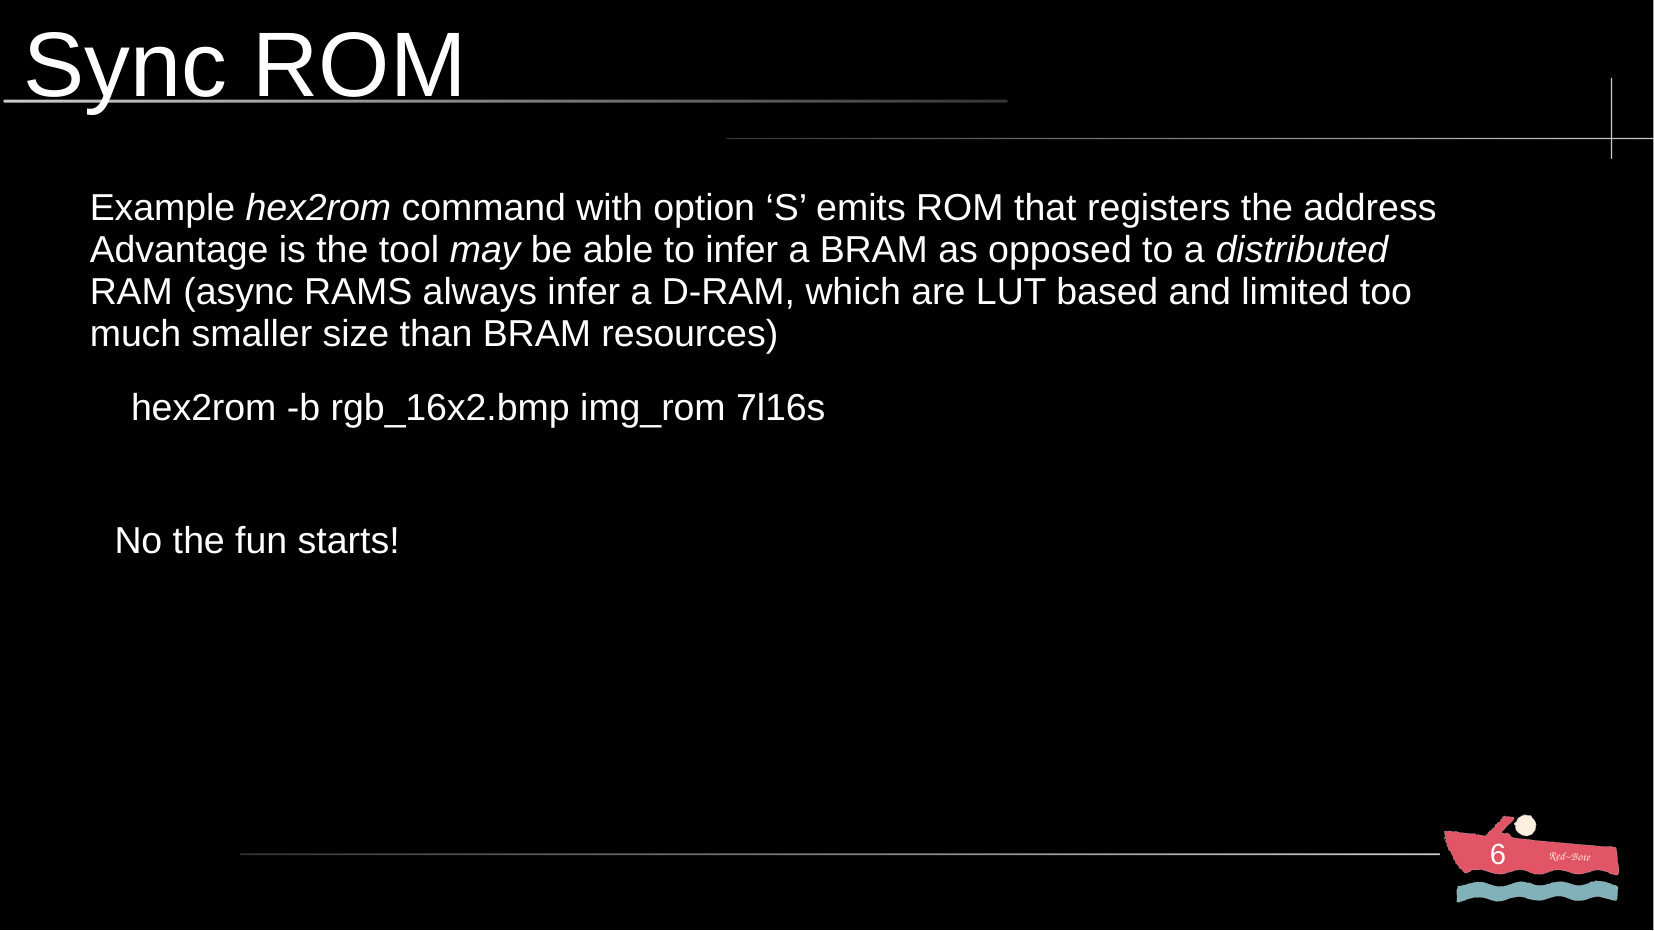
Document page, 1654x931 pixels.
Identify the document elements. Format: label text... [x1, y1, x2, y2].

text_box hex2rom -b rgb_16x2.bmp img_rom 7l16s [116, 379, 841, 437]
picture [1440, 807, 1625, 908]
title Sync ROM [23, 11, 1589, 119]
text_box No the fun starts! [99, 512, 415, 569]
text_box Example hex2rom command with option ‘S’ emits ROM that registers the address Advantage is the tool may be able to infer a BRAM as opposed to a distributed RAM (async RAMS always infer a D-RAM, which are LUT based and limited too much smaller size than BRAM resources) [75, 179, 1463, 363]
